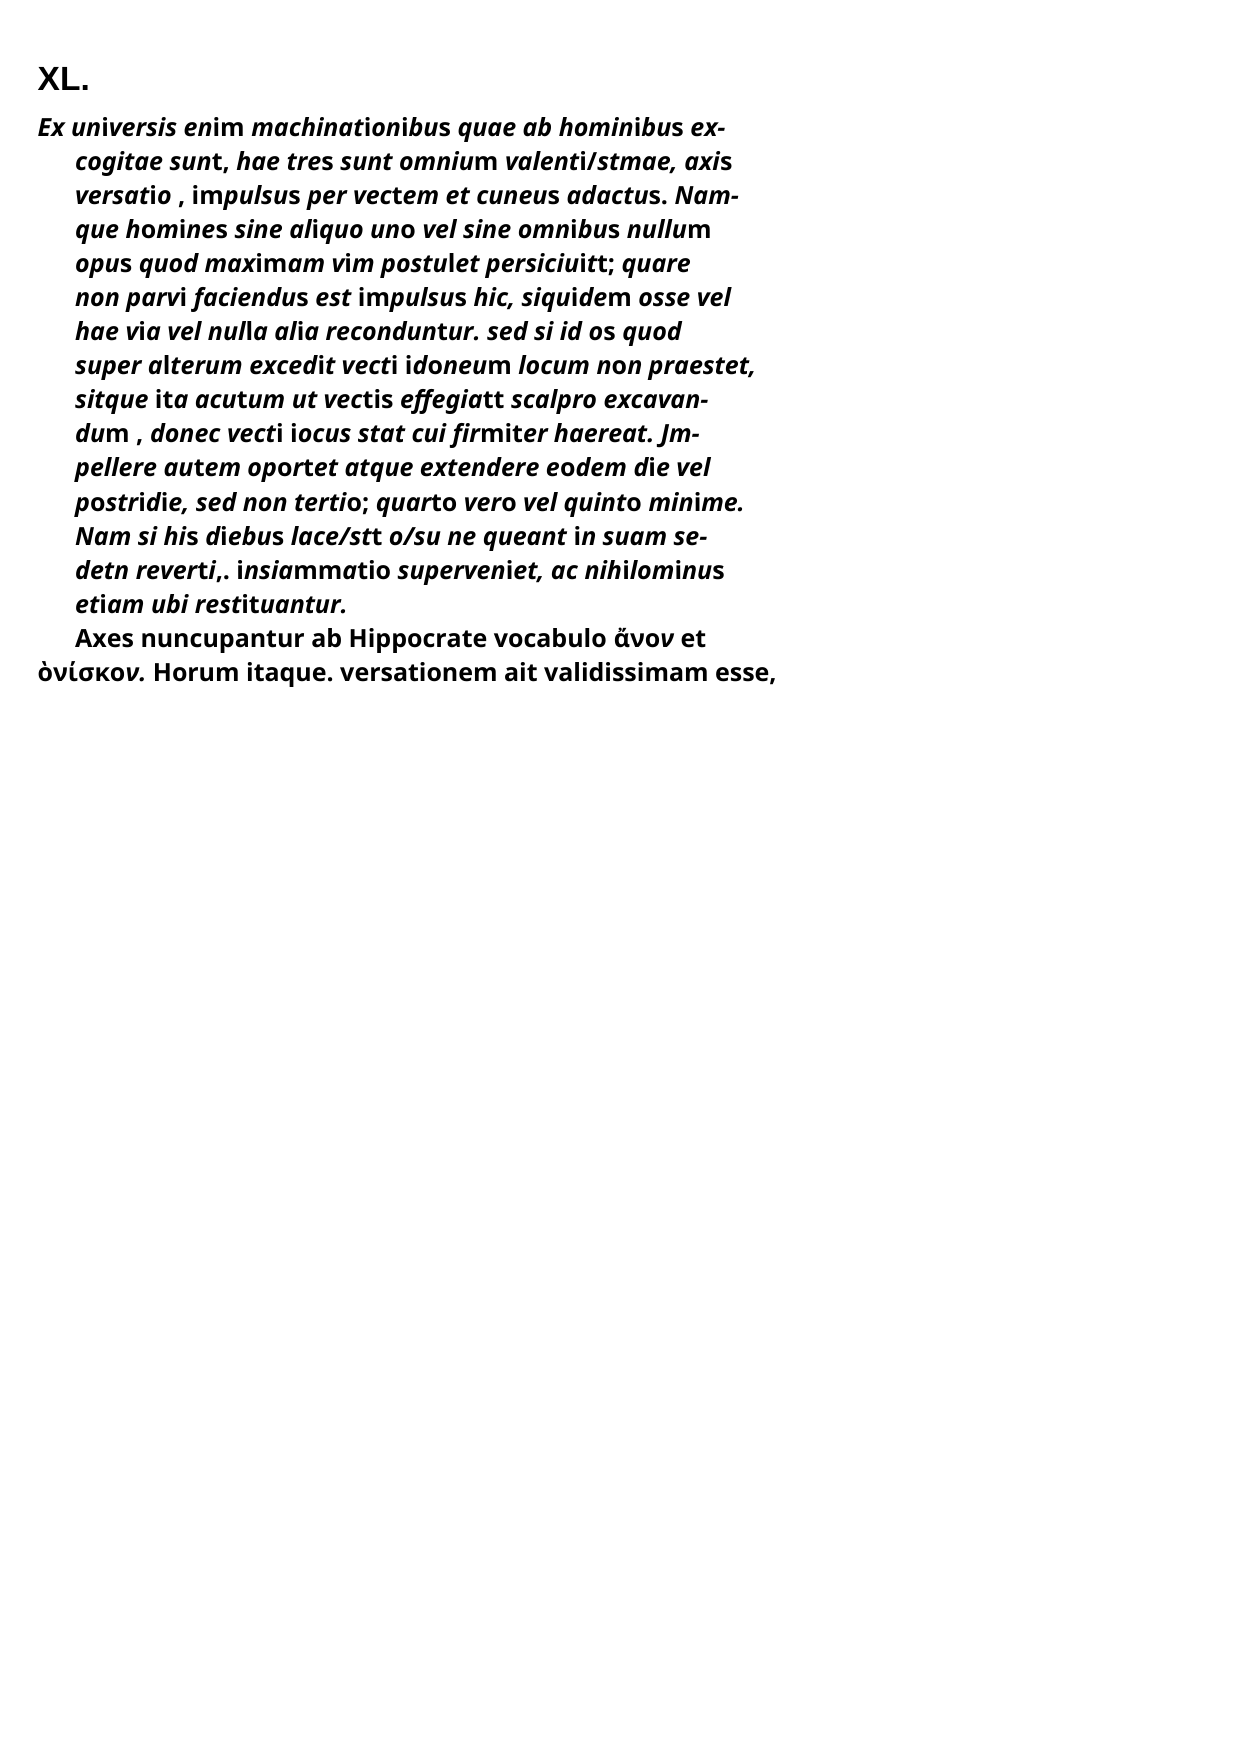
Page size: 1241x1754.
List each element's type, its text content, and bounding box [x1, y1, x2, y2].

text Ex universis enim machinationibus quae ab hominibus ex- cogitae sunt, hae tres sunt omnium valenti/stmae, axis versatio , impulsus per vectem et cuneus adactus. Nam- que homines sine aliquo uno vel sine omnibus nullum opus quod maximam vim postulet persiciuitt; quare non parvi faciendus est impulsus hic, siquidem osse vel hae via vel nulla alia reconduntur. sed si id os quod super alterum excedit vecti idoneum locum non praestet, sitque ita acutum ut vectis effegiatt scalpro excavan- dum , donec vecti iocus stat cui firmiter haereat. Jm- pellere autem oportet atque extendere eodem die vel postridie, sed non tertio; quarto vero vel quinto minime. Nam si his diebus lace/stt o/su ne queant in suam se- detn reverti,. insiammatio superveniet, ac nihilominus etiam ubi restituantur. [37, 109, 1203, 620]
subtitle XL. [37, 58, 1203, 97]
text Axes nuncupantur ab Hippocrate vocabulo ἄνον et ὸνίσκον. Horum itaque. versationem ait validissimam esse, [37, 620, 1203, 688]
